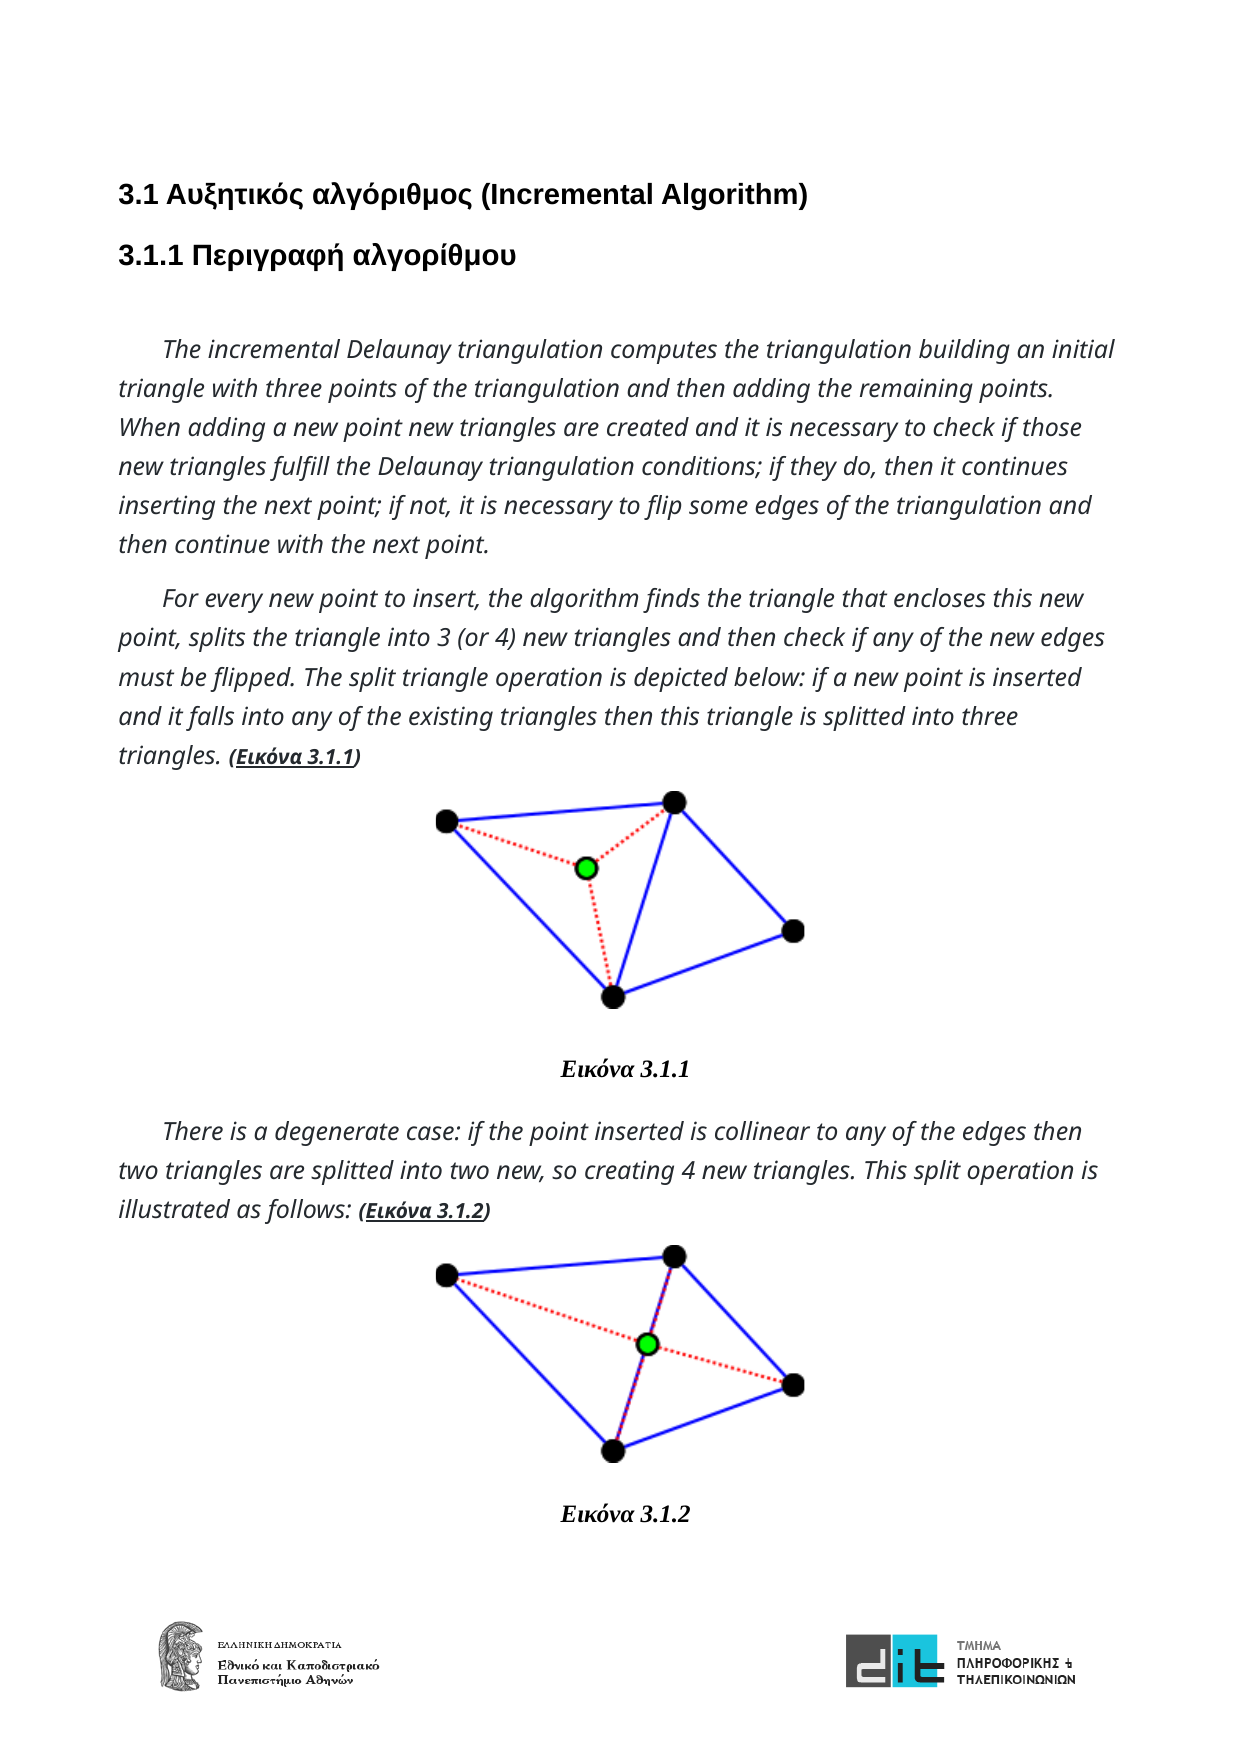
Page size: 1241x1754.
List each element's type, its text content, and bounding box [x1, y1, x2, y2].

picture [118, 1607, 1123, 1708]
text The incremental Delaunay triangulation computes the triangulation building an initial triangle with three points of the triangulation and then adding the remaining points. When adding a new point new triangles are created and it is necessary to check if those new triangles fulfill the Delaunay triangulation conditions; if they do, then it continues inserting the next point; if not, it is necessary to flip some edges of the triangulation and then continue with the next point. [118, 331, 1122, 561]
picture [435, 1245, 805, 1463]
subtitle 3.1 Αυξητικός αλγόριθμος (Incremental Algorithm) [118, 177, 1122, 210]
text For every new point to insert, the algorithm finds the triangle that encloses this new point, splits the triangle into 3 (or 4) new triangles and then check if any of the new edges must be flipped. The split triangle operation is depicted below: if a new point is inserted and it falls into any of the existing triangles then this triangle is splitted into three triangles. (Εικόνα 3.1.1) [118, 581, 1122, 772]
picture [435, 791, 805, 1009]
text There is a degenerate case: if the point inserted is collinear to any of the edges then two triangles are splitted into two new, so creating 4 new triangles. This split operation is illustrated as follows: (Εικόνα 3.1.2) [118, 1113, 1122, 1226]
subtitle 3.1.1 Περιγραφή αλγορίθμου [118, 237, 1122, 271]
